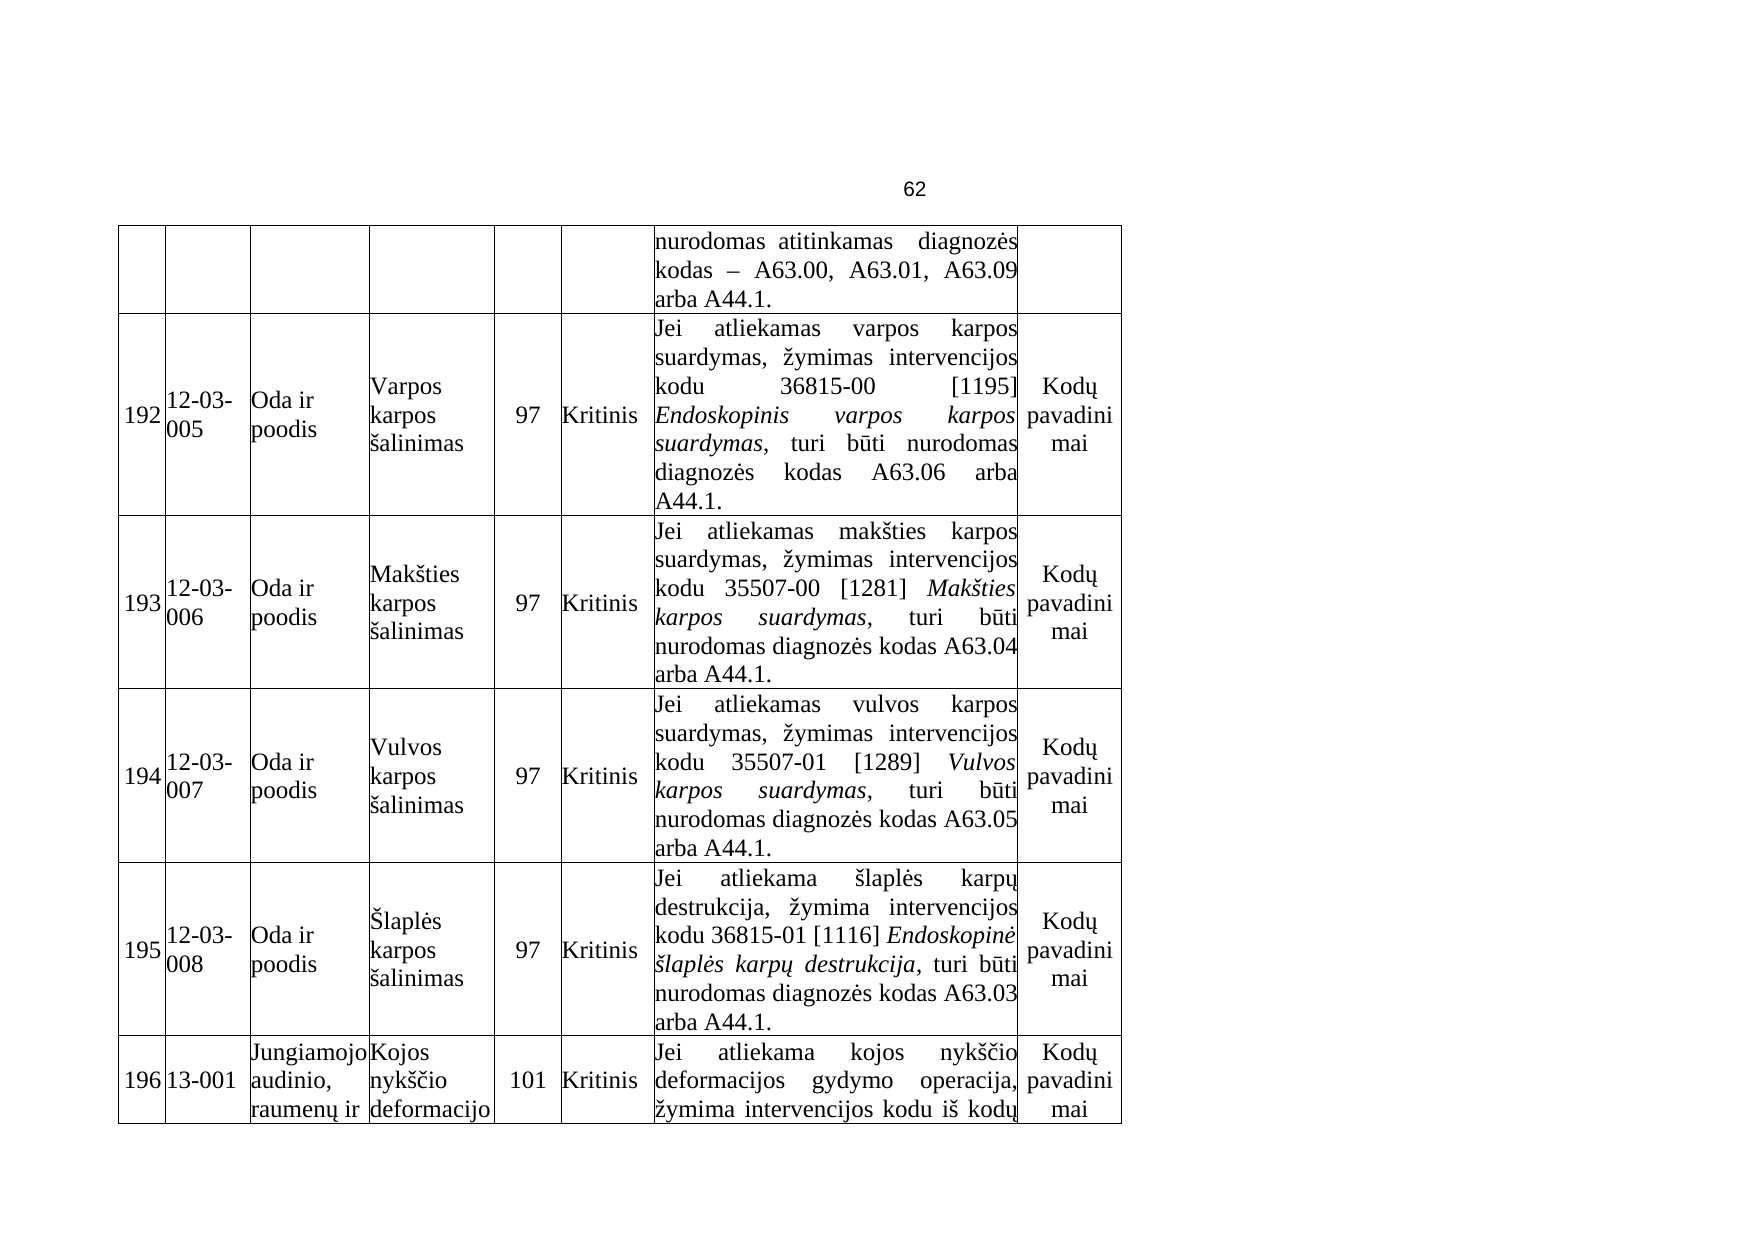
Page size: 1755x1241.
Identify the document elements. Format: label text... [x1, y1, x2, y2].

table_cell [562, 226, 654, 312]
table_cell Kritinis [562, 516, 654, 688]
table_cell 101 [495, 1036, 561, 1123]
table_cell Kodų pavadinimai [1018, 1036, 1121, 1123]
table_cell [370, 226, 494, 312]
table_cell Oda ir poodis [251, 689, 369, 862]
table_cell Kojos nykščio deformacijo [370, 1036, 494, 1123]
table_cell Kodų pavadinimai [1018, 314, 1121, 515]
table_cell 97 [495, 516, 561, 688]
table_cell Kodų pavadinimai [1018, 863, 1121, 1035]
table_cell Jei atliekamas varpos karpos suardymas, žymimas intervencijos kodu 36815-00 [1195] Endoskopinis varpos karpos suardymas, turi būti nurodomas diagnozės kodas A63.06 arba A44.1. [655, 314, 1017, 515]
table_cell [1018, 226, 1121, 312]
table_cell Oda ir poodis [251, 863, 369, 1035]
table_cell Oda ir poodis [251, 516, 369, 688]
table_cell 196 [119, 1036, 165, 1123]
table_cell Oda ir poodis [251, 314, 369, 515]
table_cell 192 [119, 314, 165, 515]
table_cell nurodomas atitinkamas diagnozės kodas – A63.00, A63.01, A63.09 arba A44.1. [655, 226, 1017, 312]
table_cell Jei atliekama šlaplės karpų destrukcija, žymima intervencijos kodu 36815-01 [1116] Endoskopinė šlaplės karpų destrukcija, turi būti nurodomas diagnozės kodas A63.03 arba A44.1. [655, 863, 1017, 1035]
table_cell Makšties karpos šalinimas [370, 516, 494, 688]
table_cell Varpos karpos šalinimas [370, 314, 494, 515]
table_cell 12-03-007 [166, 689, 250, 862]
table_cell 12-03-005 [166, 314, 250, 515]
table_cell Kodų pavadinimai [1018, 689, 1121, 862]
table_cell Jei atliekamas makšties karpos suardymas, žymimas intervencijos kodu 35507-00 [1281] Makšties karpos suardymas, turi būti nurodomas diagnozės kodas A63.04 arba A44.1. [655, 516, 1017, 688]
table_cell [166, 226, 250, 312]
table_cell Kodų pavadinimai [1018, 516, 1121, 688]
table_cell [251, 226, 369, 312]
table_cell Kritinis [562, 863, 654, 1035]
table_cell Šlaplės karpos šalinimas [370, 863, 494, 1035]
table_cell Kritinis [562, 314, 654, 515]
table_cell Jei atliekamas vulvos karpos suardymas, žymimas intervencijos kodu 35507-01 [1289] Vulvos karpos suardymas, turi būti nurodomas diagnozės kodas A63.05 arba A44.1. [655, 689, 1017, 862]
table_cell 193 [119, 516, 165, 688]
table_cell Vulvos karpos šalinimas [370, 689, 494, 862]
table_cell 13-001 [166, 1036, 250, 1123]
table_cell 12-03-006 [166, 516, 250, 688]
table_cell 97 [495, 314, 561, 515]
table_cell 195 [119, 863, 165, 1035]
table_cell 12-03-008 [166, 863, 250, 1035]
table_cell 97 [495, 689, 561, 862]
table_cell Jungiamojo audinio, raumenų ir [251, 1036, 369, 1123]
table_cell Kritinis [562, 689, 654, 862]
table_cell [495, 226, 561, 312]
table_cell [119, 226, 165, 312]
table_cell 97 [495, 863, 561, 1035]
table_cell 194 [119, 689, 165, 862]
table_cell Kritinis [562, 1036, 654, 1123]
table_cell Jei atliekama kojos nykščio deformacijos gydymo operacija, žymima intervencijos kodu iš kodų [655, 1036, 1017, 1123]
